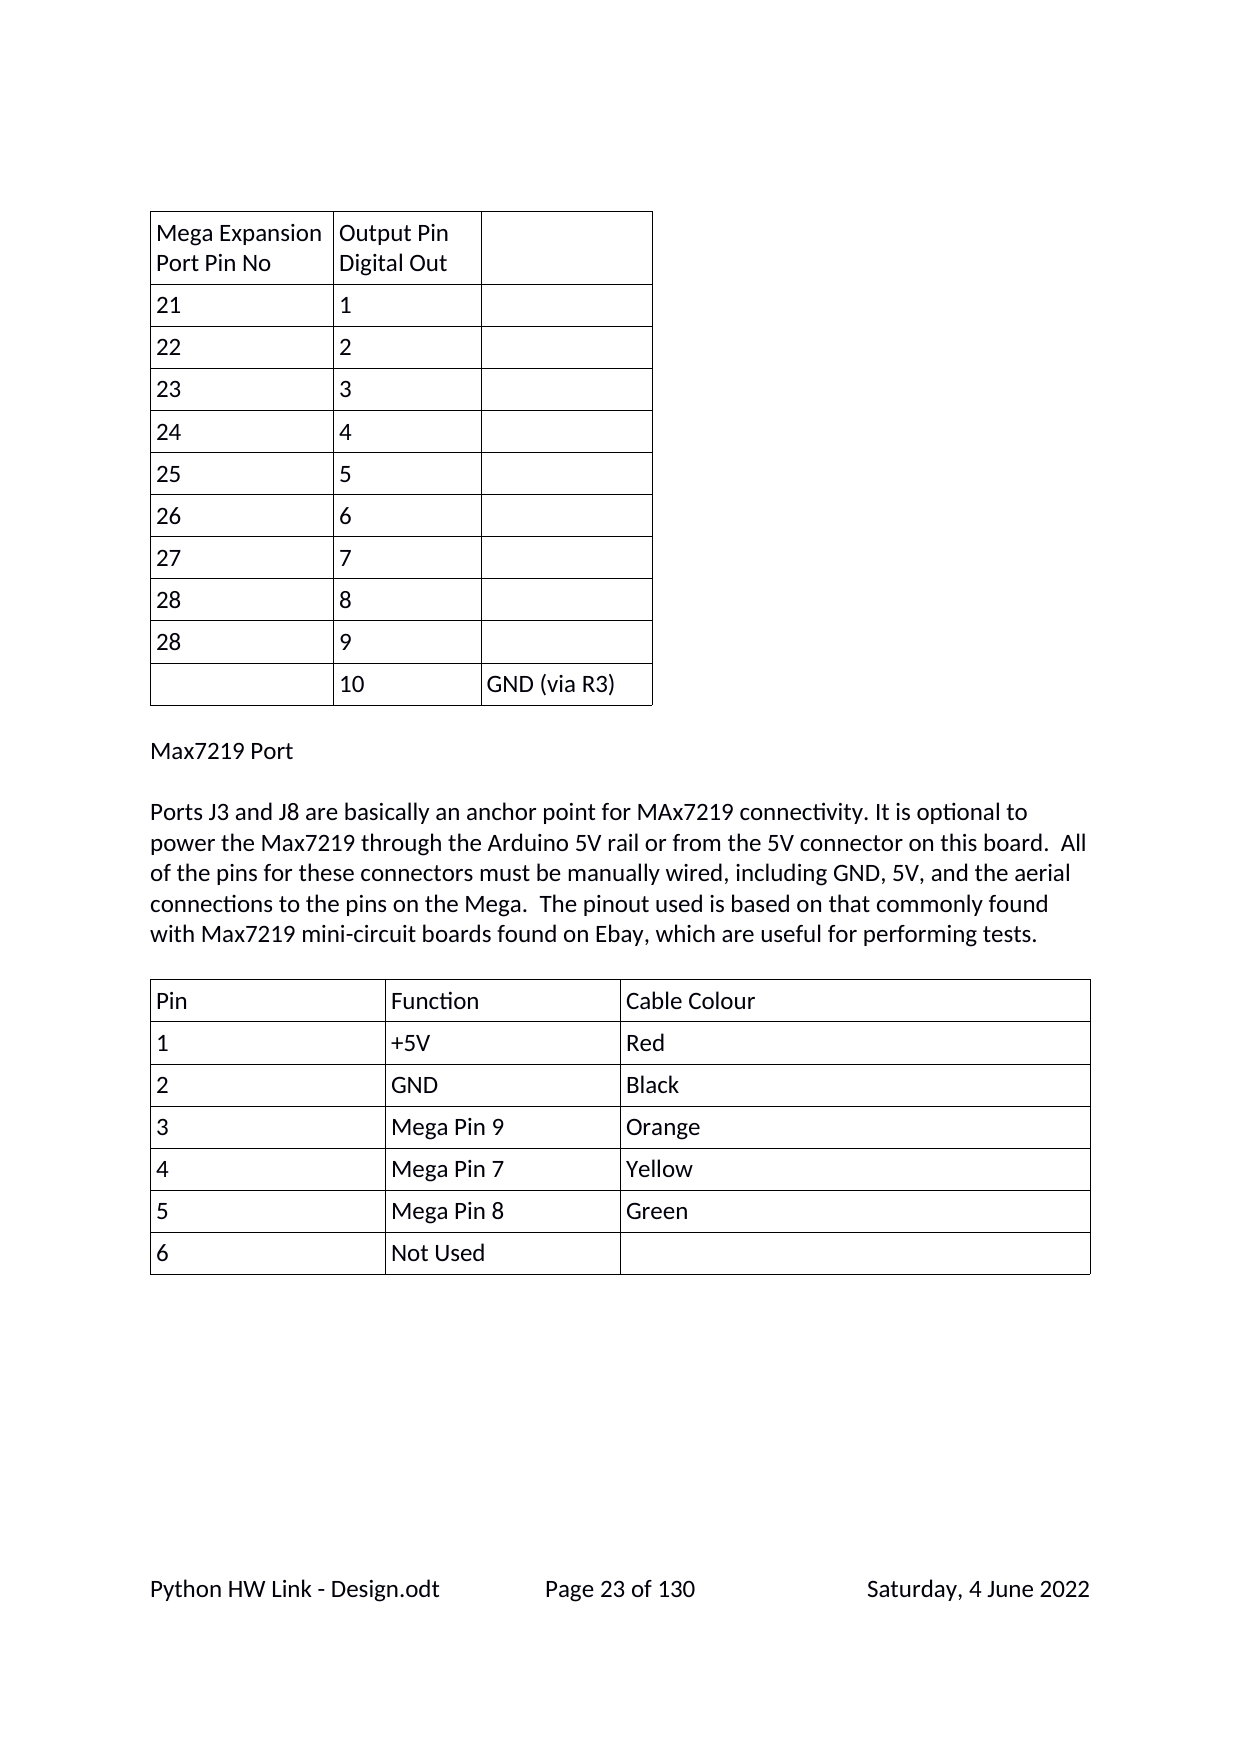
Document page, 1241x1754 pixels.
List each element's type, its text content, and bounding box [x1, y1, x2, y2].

table_cell Yellow [621, 1149, 1090, 1190]
table_header Mega Expansion Port Pin No [151, 212, 333, 284]
table_cell 25 [151, 453, 333, 494]
table_cell 3 [151, 1107, 385, 1148]
table_cell GND [386, 1065, 620, 1106]
table_cell [482, 621, 652, 662]
table_cell 10 [334, 664, 481, 704]
table_cell 22 [151, 327, 333, 368]
table_cell Black [621, 1065, 1090, 1106]
table_cell [482, 495, 652, 536]
table_cell 7 [334, 537, 481, 578]
table_cell 28 [151, 621, 333, 662]
table_cell 6 [151, 1233, 385, 1274]
table_cell 2 [151, 1065, 385, 1106]
text Max7219 Port [150, 735, 1090, 766]
table_cell 4 [334, 411, 481, 452]
table_header [482, 212, 652, 284]
table_cell 3 [334, 369, 481, 410]
table_cell 2 [334, 327, 481, 368]
table_cell Not Used [386, 1233, 620, 1274]
table_cell Mega Pin 8 [386, 1191, 620, 1232]
table_cell 26 [151, 495, 333, 536]
table_cell 23 [151, 369, 333, 410]
table_cell [482, 285, 652, 326]
table_cell [482, 369, 652, 410]
table_cell [482, 411, 652, 452]
table_cell 24 [151, 411, 333, 452]
table_cell [151, 664, 333, 704]
table_header Function [386, 980, 620, 1021]
table_cell 4 [151, 1149, 385, 1190]
table_cell 9 [334, 621, 481, 662]
table_cell GND (via R3) [482, 664, 652, 704]
table_cell Green [621, 1191, 1090, 1232]
table_cell 27 [151, 537, 333, 578]
table_header Pin [151, 980, 385, 1021]
table_cell 21 [151, 285, 333, 326]
table_cell 5 [151, 1191, 385, 1232]
table_cell 1 [334, 285, 481, 326]
table_cell 28 [151, 579, 333, 620]
table_cell 5 [334, 453, 481, 494]
table_cell Mega Pin 7 [386, 1149, 620, 1190]
table_header Cable Colour [621, 980, 1090, 1021]
table_cell [482, 579, 652, 620]
table_cell +5V [386, 1022, 620, 1063]
text Ports J3 and J8 are basically an anchor point for MAx7219 connectivity. It is optional to power the Max7219 through the Arduino 5V rail or from the 5V connector on this board. All of the pins for these connectors must be manually wired, including GND, 5V, and the aerial connections to the pins on the Mega. The pinout used is based on that commonly found with Max7219 mini-circuit boards found on Ebay, which are useful for performing tests. [150, 796, 1090, 949]
table_header Output Pin Digital Out [334, 212, 481, 284]
table_cell Orange [621, 1107, 1090, 1148]
table_cell [482, 453, 652, 494]
table_cell 6 [334, 495, 481, 536]
table_cell [621, 1233, 1090, 1274]
table_cell Red [621, 1022, 1090, 1063]
table_cell Mega Pin 9 [386, 1107, 620, 1148]
table_cell [482, 537, 652, 578]
table_cell [482, 327, 652, 368]
table_cell 8 [334, 579, 481, 620]
table_cell 1 [151, 1022, 385, 1063]
